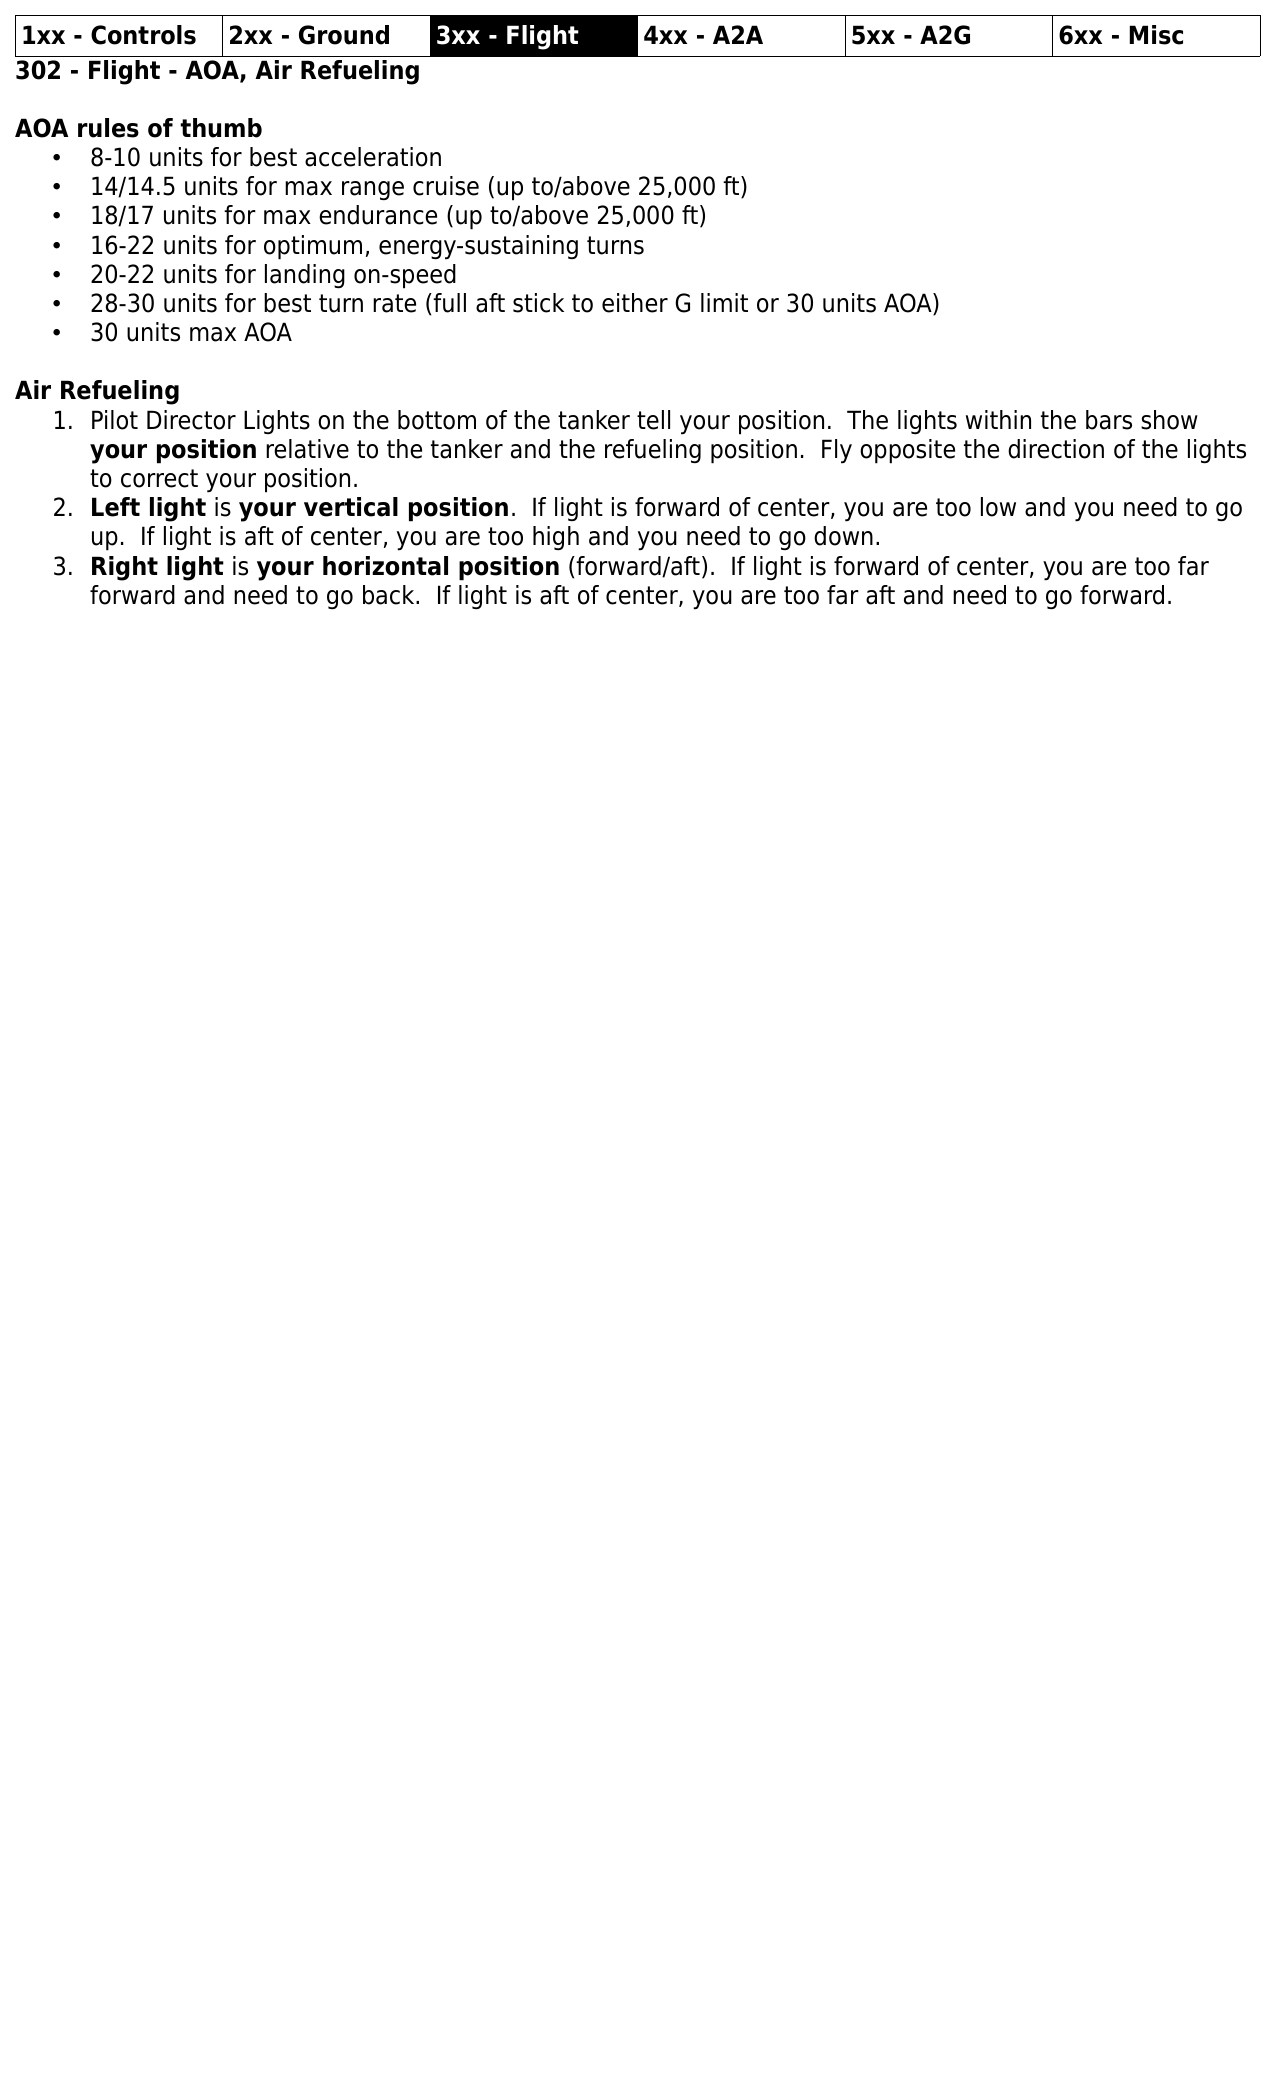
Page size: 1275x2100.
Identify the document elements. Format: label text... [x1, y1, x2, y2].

list 8-10 units for best acceleration [52, 143, 1260, 172]
list Right light is your horizontal position (forward/aft). If light is forward of center, you are too far forward and need to go back. If light is aft of center, you are too far aft and need to go forward. [52, 552, 1260, 610]
text 302 - Flight - AOA, Air Refueling [15, 57, 1260, 85]
text AOA rules of thumb [15, 114, 1260, 143]
list 30 units max AOA [52, 318, 1260, 347]
list Left light is your vertical position. If light is forward of center, you are too low and you need to go up. If light is aft of center, you are too high and you need to go down. [52, 493, 1260, 552]
table_header 4xx - A2A [638, 16, 845, 56]
table_header 3xx - Flight [431, 16, 637, 56]
list Pilot Director Lights on the bottom of the tanker tell your position. The lights within the bars show your position relative to the tanker and the refueling position. Fly opposite the direction of the lights to correct your position. [52, 406, 1260, 493]
list 16-22 units for optimum, energy-sustaining turns [52, 231, 1260, 260]
list 14/14.5 units for max range cruise (up to/above 25,000 ft) [52, 172, 1260, 202]
list 18/17 units for max endurance (up to/above 25,000 ft) [52, 202, 1260, 231]
table_header 1xx - Controls [16, 16, 222, 56]
table_header 2xx - Ground [223, 16, 430, 56]
list 20-22 units for landing on-speed [52, 260, 1260, 289]
list 28-30 units for best turn rate (full aft stick to either G limit or 30 units AOA) [52, 289, 1260, 318]
text Air Refueling [15, 377, 1260, 406]
table_header 6xx - Misc [1053, 16, 1260, 56]
table_header 5xx - A2G [846, 16, 1052, 56]
